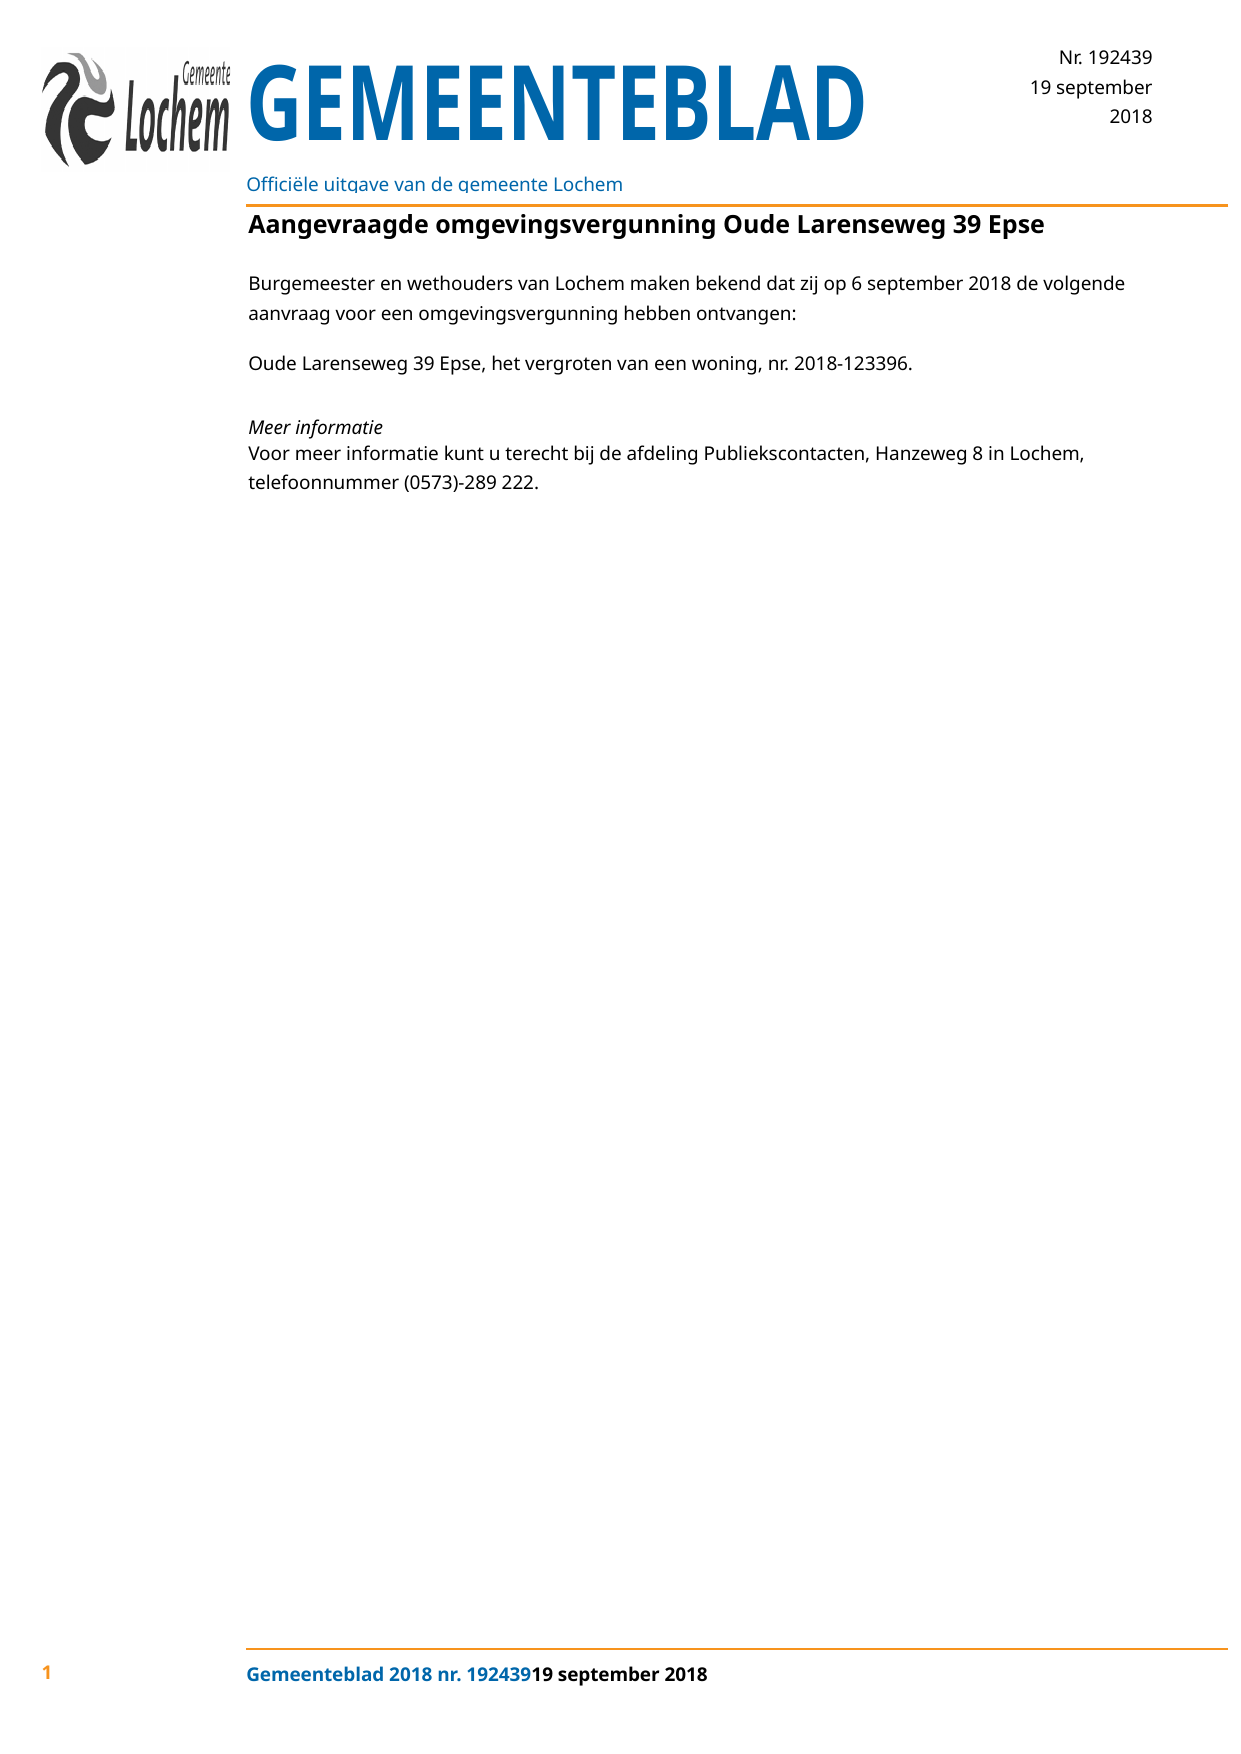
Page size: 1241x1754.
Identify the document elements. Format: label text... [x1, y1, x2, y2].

text Burgemeester en wethouders van Lochem maken bekend dat zij op 6 september 2018 de volgende aanvraag voor een omgevingsvergunning hebben ontvangen: [248, 270, 1152, 326]
text Aangevraagde omgevingsvergunning Oude Larenseweg 39 Epse [248, 207, 1152, 241]
picture [41, 47, 231, 172]
text Oude Larenseweg 39 Epse, het vergroten van een woning, nr. 2018-123396. [248, 350, 1152, 376]
text Meer informatie [248, 414, 1152, 440]
text Voor meer informatie kunt u terecht bij de afdeling Publiekscontacten, Hanzeweg 8 in Lochem, telefoonnummer (0573)-289 222. [248, 440, 1152, 495]
